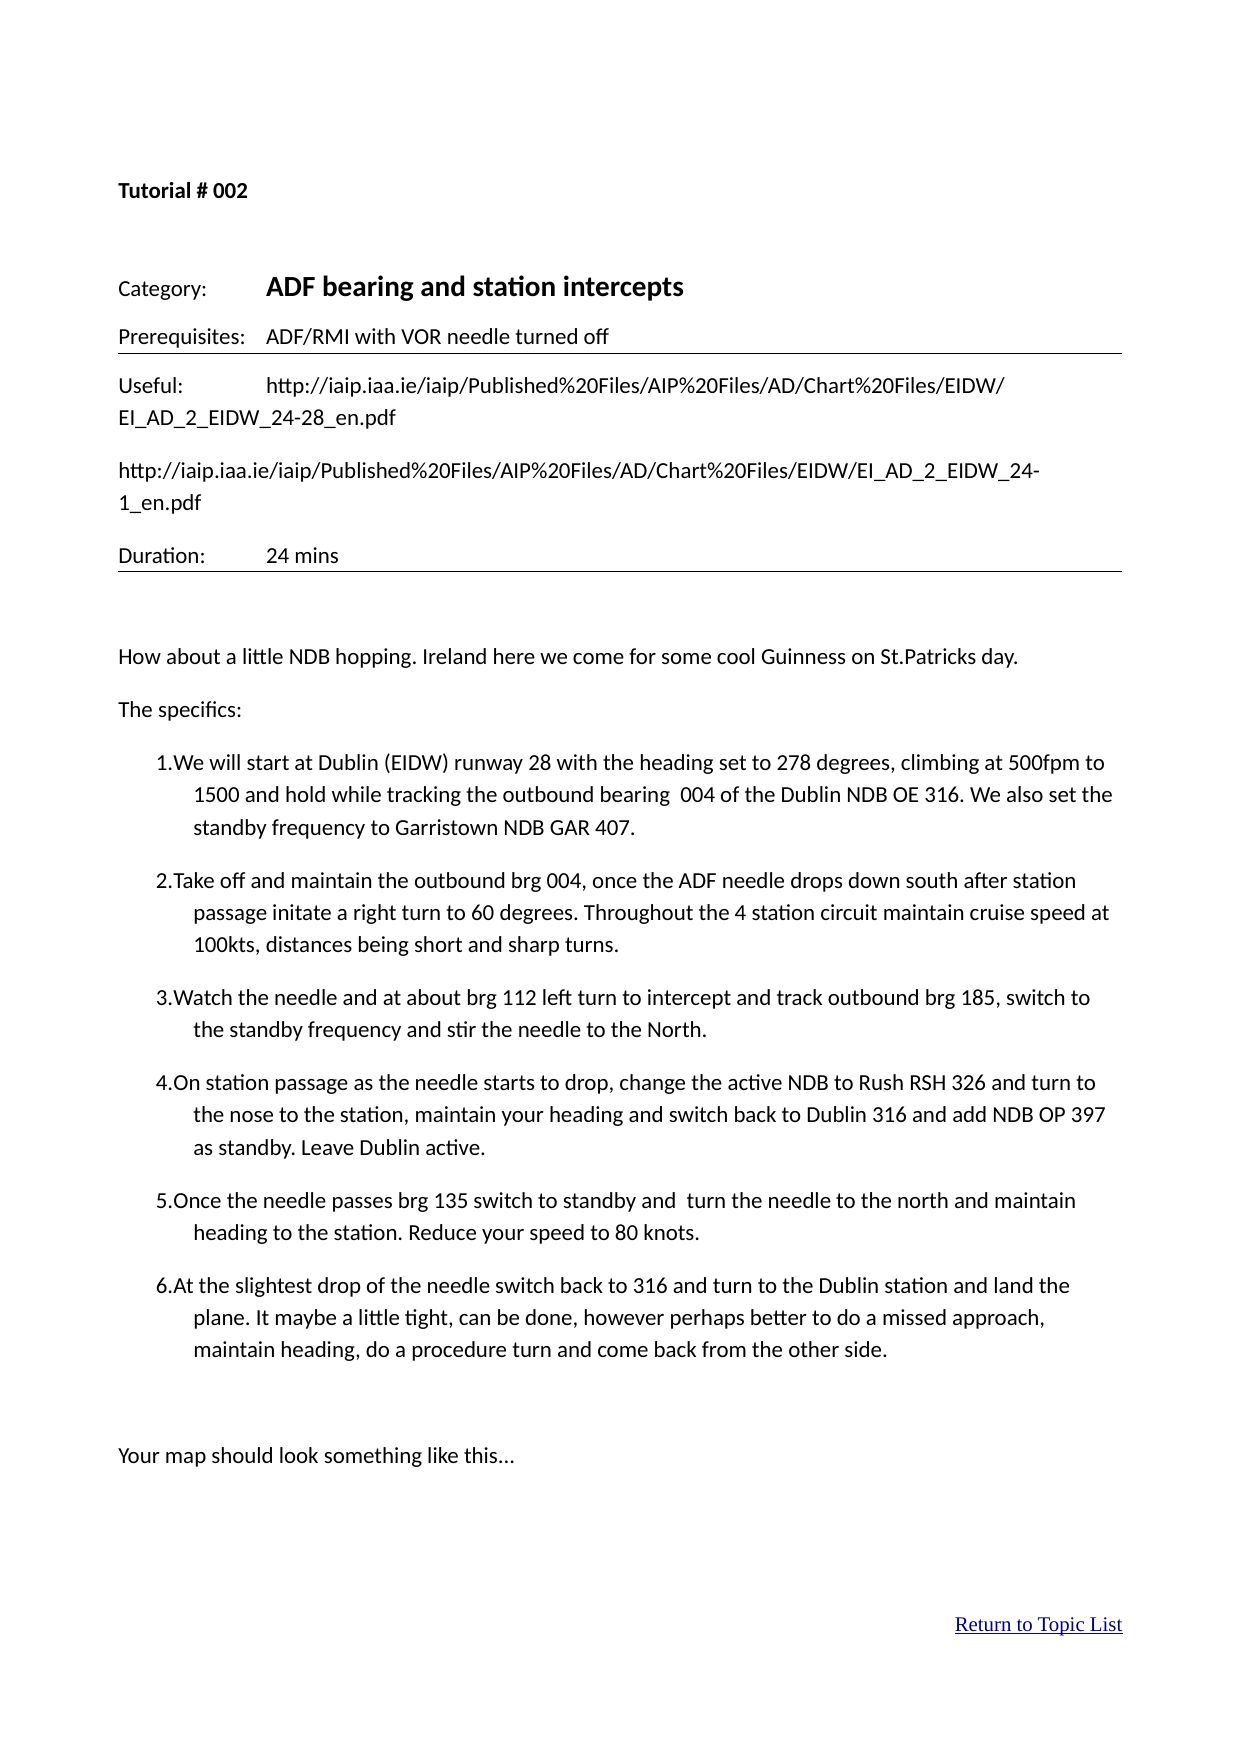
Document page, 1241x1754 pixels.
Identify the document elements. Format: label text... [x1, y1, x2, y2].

list Watch the needle and at about brg 112 left turn to intercept and track outbound brg 185, switch to the standby frequency and stir the needle to the North. [156, 983, 1122, 1043]
text Your map should look something like this... [118, 1441, 1122, 1469]
text The specifics: [118, 695, 1122, 723]
list Take off and maintain the outbound brg 004, once the ADF needle drops down south after station passage initate a right turn to 60 degrees. Throughout the 4 station circuit maintain cruise speed at 100kts, distances being short and sharp turns. [156, 866, 1122, 958]
text Tutorial # 002 [118, 176, 1122, 204]
list Once the needle passes brg 135 switch to standby and turn the needle to the north and maintain heading to the station. Reduce your speed to 80 knots. [156, 1186, 1122, 1246]
text Category: ADF bearing and station intercepts [118, 268, 1122, 304]
text Duration: 24 mins [118, 541, 1122, 571]
text Prerequisites: ADF/RMI with VOR needle turned off [118, 322, 1122, 353]
text How about a little NDB hopping. Ireland here we come for some cool Guinness on St.Patricks day. [118, 642, 1122, 670]
list We will start at Dublin (EIDW) runway 28 with the heading set to 278 degrees, climbing at 500fpm to 1500 and hold while tracking the outbound bearing 004 of the Dublin NDB OE 316. We also set the standby frequency to Garristown NDB GAR 407. [156, 748, 1122, 841]
text Useful: http://iaip.iaa.ie/iaip/Published%20Files/AIP%20Files/AD/Chart%20Files/EIDW/EI_AD_2_EIDW_24-28_en.pdf [118, 371, 1122, 431]
text http://iaip.iaa.ie/iaip/Published%20Files/AIP%20Files/AD/Chart%20Files/EIDW/EI_AD_2_EIDW_24-1_en.pdf [118, 456, 1122, 516]
list At the slightest drop of the needle switch back to 316 and turn to the Dublin station and land the plane. It maybe a little tight, can be done, however perhaps better to do a missed approach, maintain heading, do a procedure turn and come back from the other side. [156, 1271, 1122, 1363]
list On station passage as the needle starts to drop, change the active NDB to Rush RSH 326 and turn to the nose to the station, maintain your heading and switch back to Dublin 316 and add NDB OP 397 as standby. Leave Dublin active. [156, 1068, 1122, 1161]
